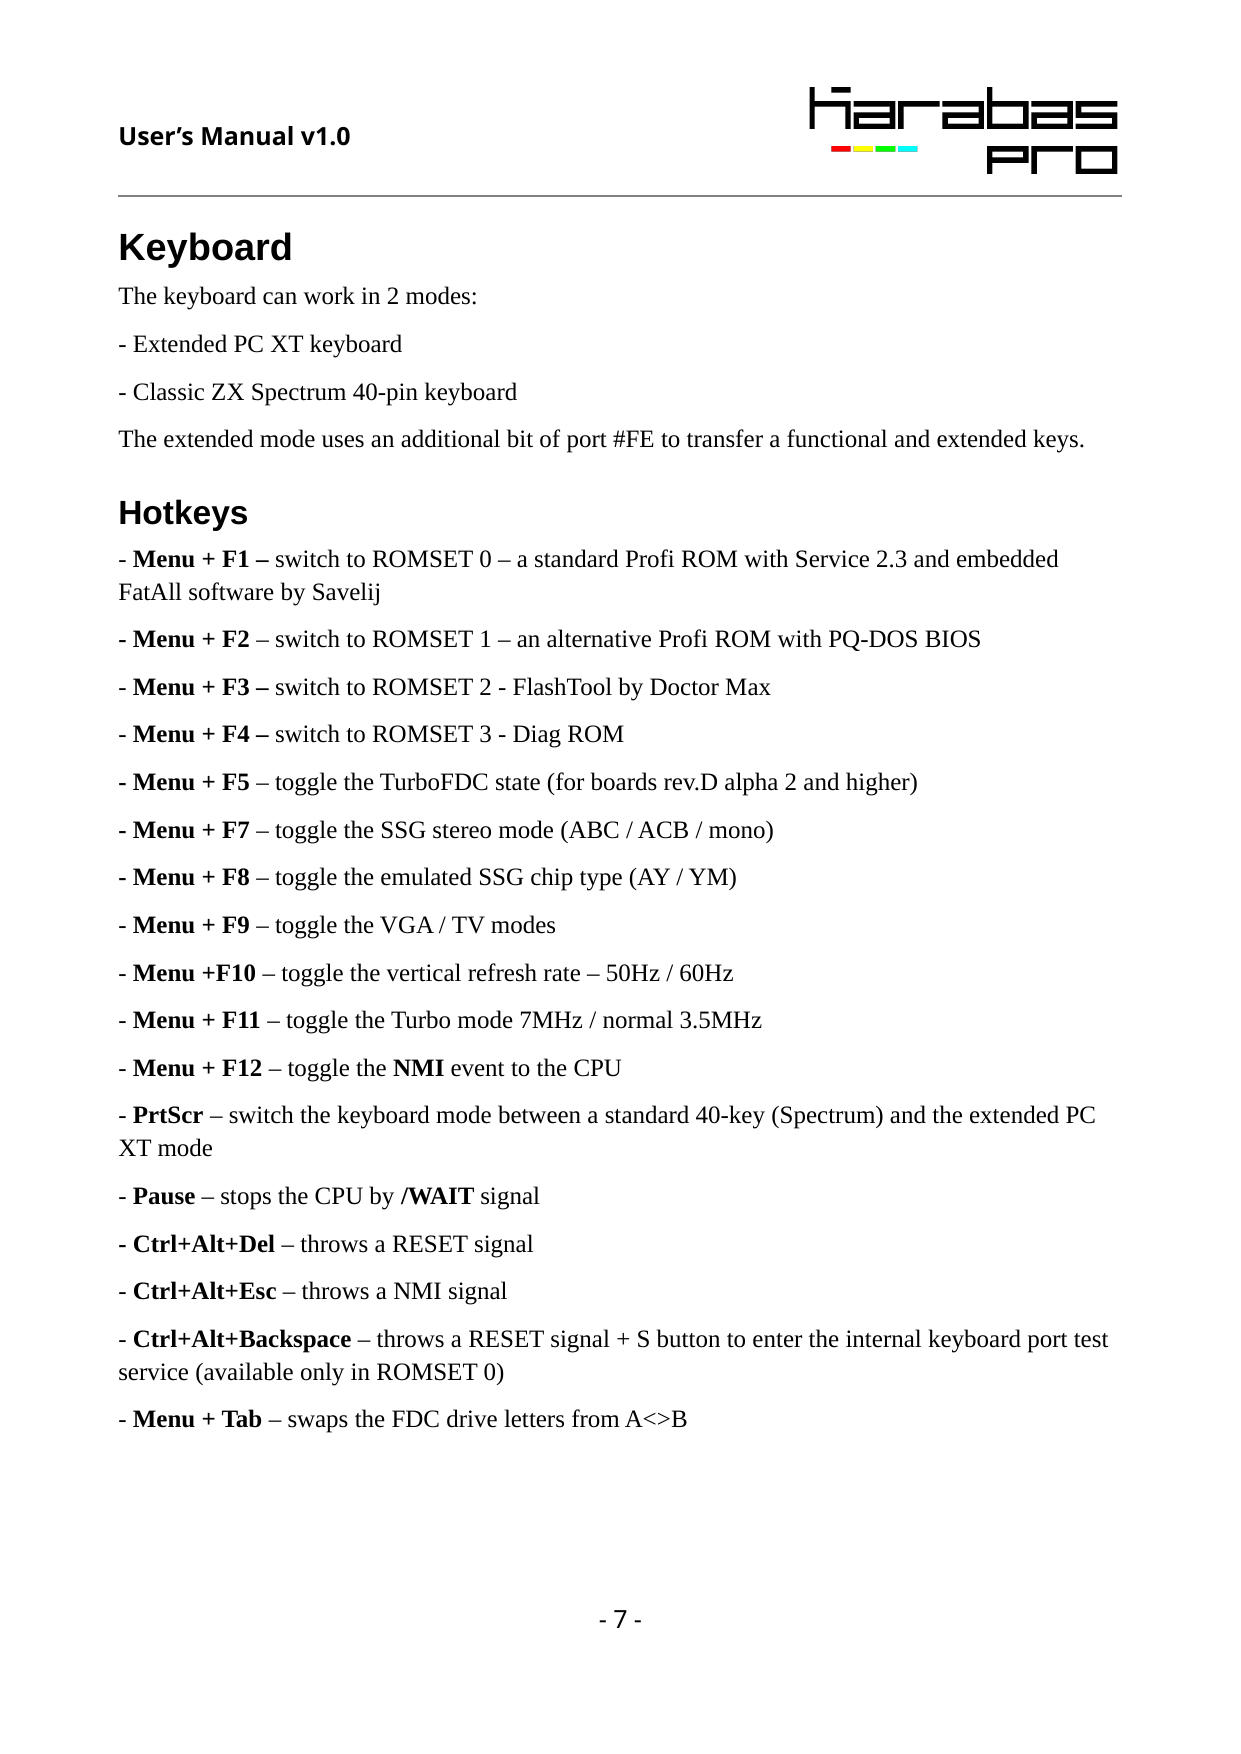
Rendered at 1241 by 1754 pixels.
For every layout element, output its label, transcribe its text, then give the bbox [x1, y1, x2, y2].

subtitle Hotkeys [118, 493, 1122, 531]
text - Menu + F11 – toggle the Turbo mode 7MHz / normal 3.5MHz [118, 1005, 1122, 1034]
text - Menu + F9 – toggle the VGA / TV modes [118, 910, 1122, 939]
text - Ctrl+Alt+Del – throws a RESET signal [118, 1229, 1122, 1257]
text - Menu +F10 – toggle the vertical refresh rate – 50Hz / 60Hz [118, 958, 1122, 986]
text - Extended PC XT keyboard [118, 329, 1122, 358]
text - Menu + Tab – swaps the FDC drive letters from A<>B [118, 1404, 1122, 1433]
text - Menu + F8 – toggle the emulated SSG chip type (AY / YM) [118, 862, 1122, 891]
text - Pause – stops the CPU by /WAIT signal [118, 1181, 1122, 1210]
picture [809, 84, 1120, 174]
text - Menu + F1 – switch to ROMSET 0 – a standard Profi ROM with Service 2.3 and embedded FatAll software by Savelij [118, 544, 1122, 606]
text - Menu + F2 – switch to ROMSET 1 – an alternative Profi ROM with PQ-DOS BIOS [118, 624, 1122, 653]
text - Menu + F12 – toggle the NMI event to the CPU [118, 1053, 1122, 1082]
text - PrtScr – switch the keyboard mode between a standard 40-key (Spectrum) and the extended PC XT mode [118, 1100, 1122, 1162]
subtitle Keyboard [118, 225, 1122, 269]
text - Ctrl+Alt+Esc – throws a NMI signal [118, 1276, 1122, 1305]
text - Menu + F3 – switch to ROMSET 2 - FlashTool by Doctor Max [118, 672, 1122, 701]
text - Menu + F5 – toggle the TurboFDC state (for boards rev.D alpha 2 and higher) [118, 767, 1122, 796]
text - Ctrl+Alt+Backspace – throws a RESET signal + S button to enter the internal keyboard port test service (available only in ROMSET 0) [118, 1324, 1122, 1386]
text The keyboard can work in 2 modes: [118, 281, 1122, 310]
text The extended mode uses an additional bit of port #FE to transfer a functional and extended keys. [118, 424, 1122, 453]
text - Menu + F4 – switch to ROMSET 3 - Diag ROM [118, 719, 1122, 748]
text - Classic ZX Spectrum 40-pin keyboard [118, 377, 1122, 405]
text - Menu + F7 – toggle the SSG stereo mode (ABC / ACB / mono) [118, 815, 1122, 843]
